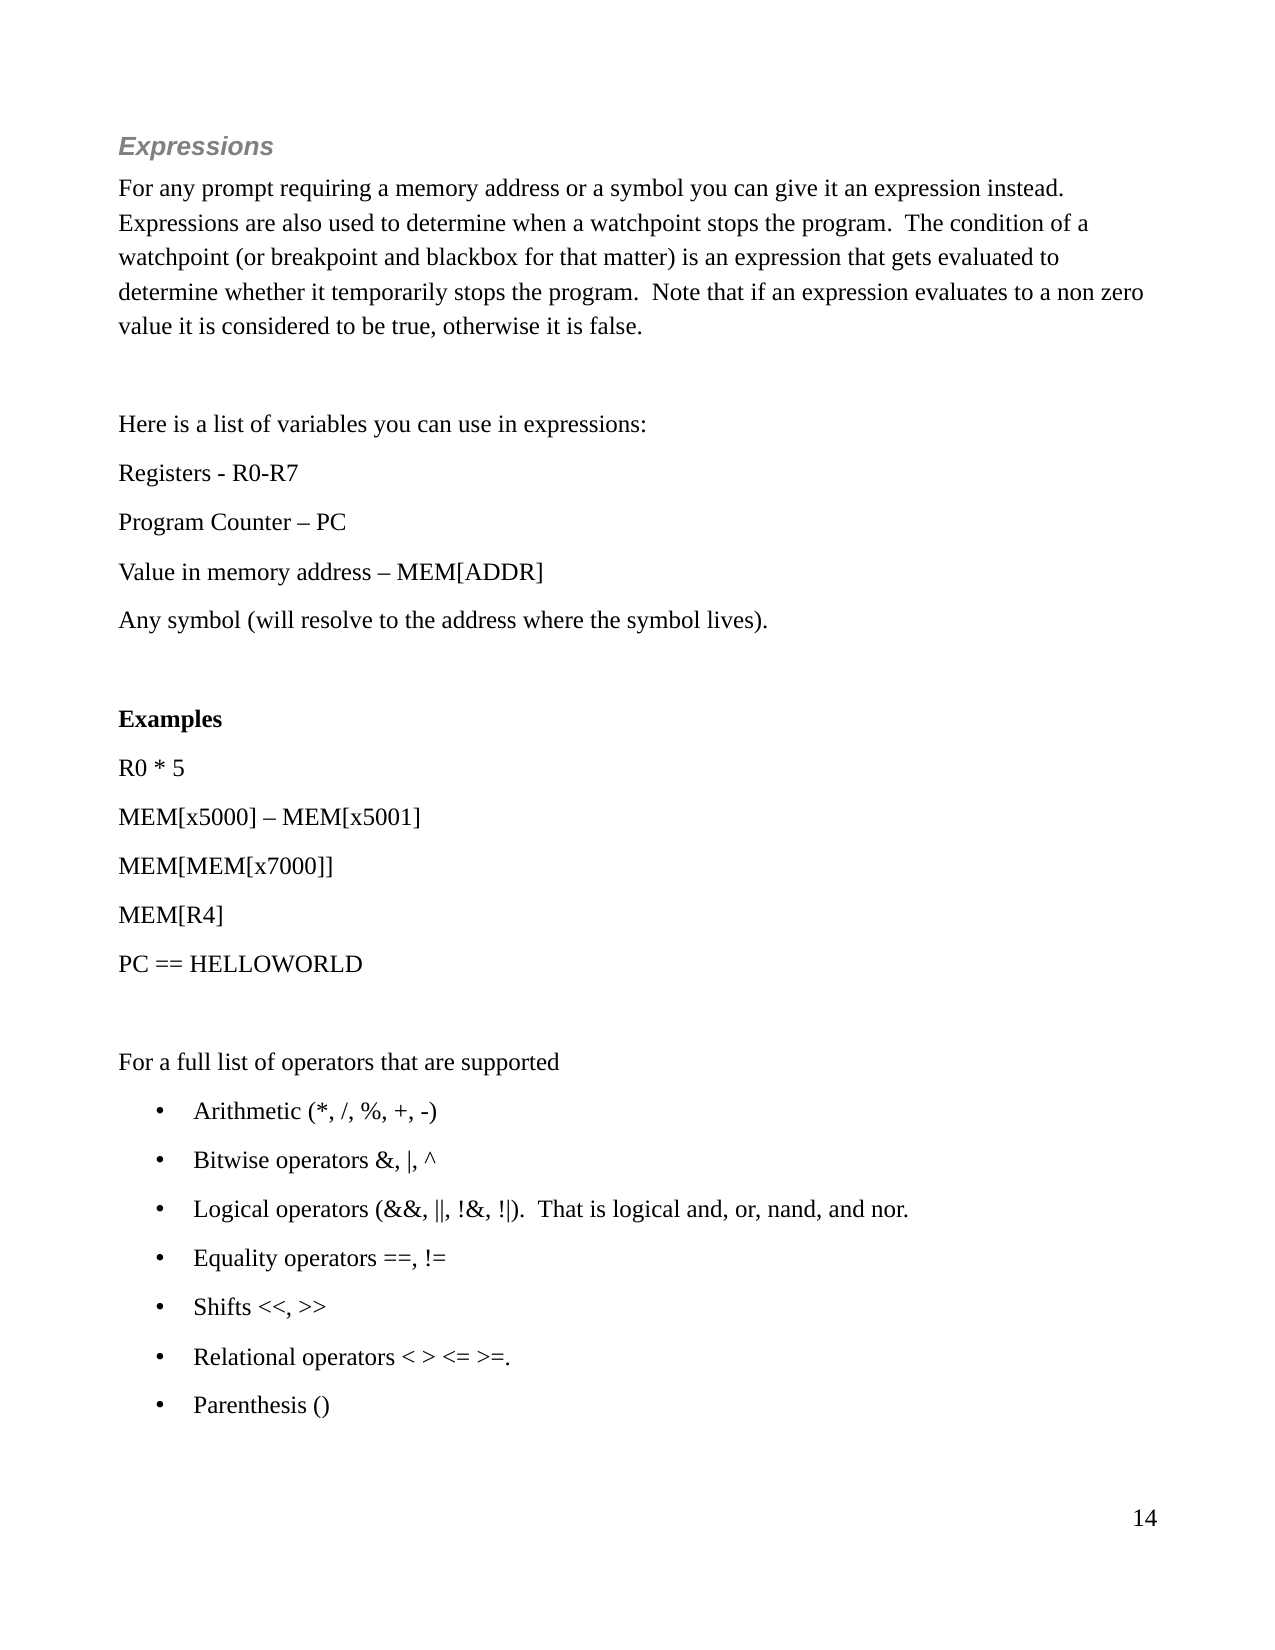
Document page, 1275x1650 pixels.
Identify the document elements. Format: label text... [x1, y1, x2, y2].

text Here is a list of variables you can use in expressions: [118, 409, 1157, 438]
text R0 * 5 [118, 753, 1157, 782]
text For a full list of operators that are supported [118, 1047, 1157, 1076]
list Bitwise operators &, |, ^ [156, 1145, 1157, 1174]
text Value in memory address – MEM[ADDR] [118, 557, 1157, 585]
text PC == HELLOWORLD [118, 949, 1157, 978]
subtitle Expressions [118, 131, 1157, 161]
text MEM[MEM[x7000]] [118, 851, 1157, 880]
text Program Counter – PC [118, 507, 1157, 536]
list Arithmetic (*, /, %, +, -) [156, 1096, 1157, 1125]
list Logical operators (&&, ||, !&, !|). That is logical and, or, nand, and nor. [156, 1194, 1157, 1223]
text For any prompt requiring a memory address or a symbol you can give it an expression instead. Expressions are also used to determine when a watchpoint stops the program. The condition of a watchpoint (or breakpoint and blackbox for that matter) is an expression that gets evaluated to determine whether it temporarily stops the program. Note that if an expression evaluates to a non zero value it is considered to be true, otherwise it is false. [118, 173, 1157, 340]
list Parenthesis () [156, 1391, 1157, 1419]
list Equality operators ==, != [156, 1243, 1157, 1272]
text Any symbol (will resolve to the address where the symbol lives). [118, 606, 1157, 634]
list Shifts <<, >> [156, 1292, 1157, 1321]
text MEM[R4] [118, 900, 1157, 929]
text Examples [118, 704, 1157, 732]
text Registers - R0-R7 [118, 458, 1157, 487]
text MEM[x5000] – MEM[x5001] [118, 802, 1157, 831]
list Relational operators < > <= >=. [156, 1342, 1157, 1370]
